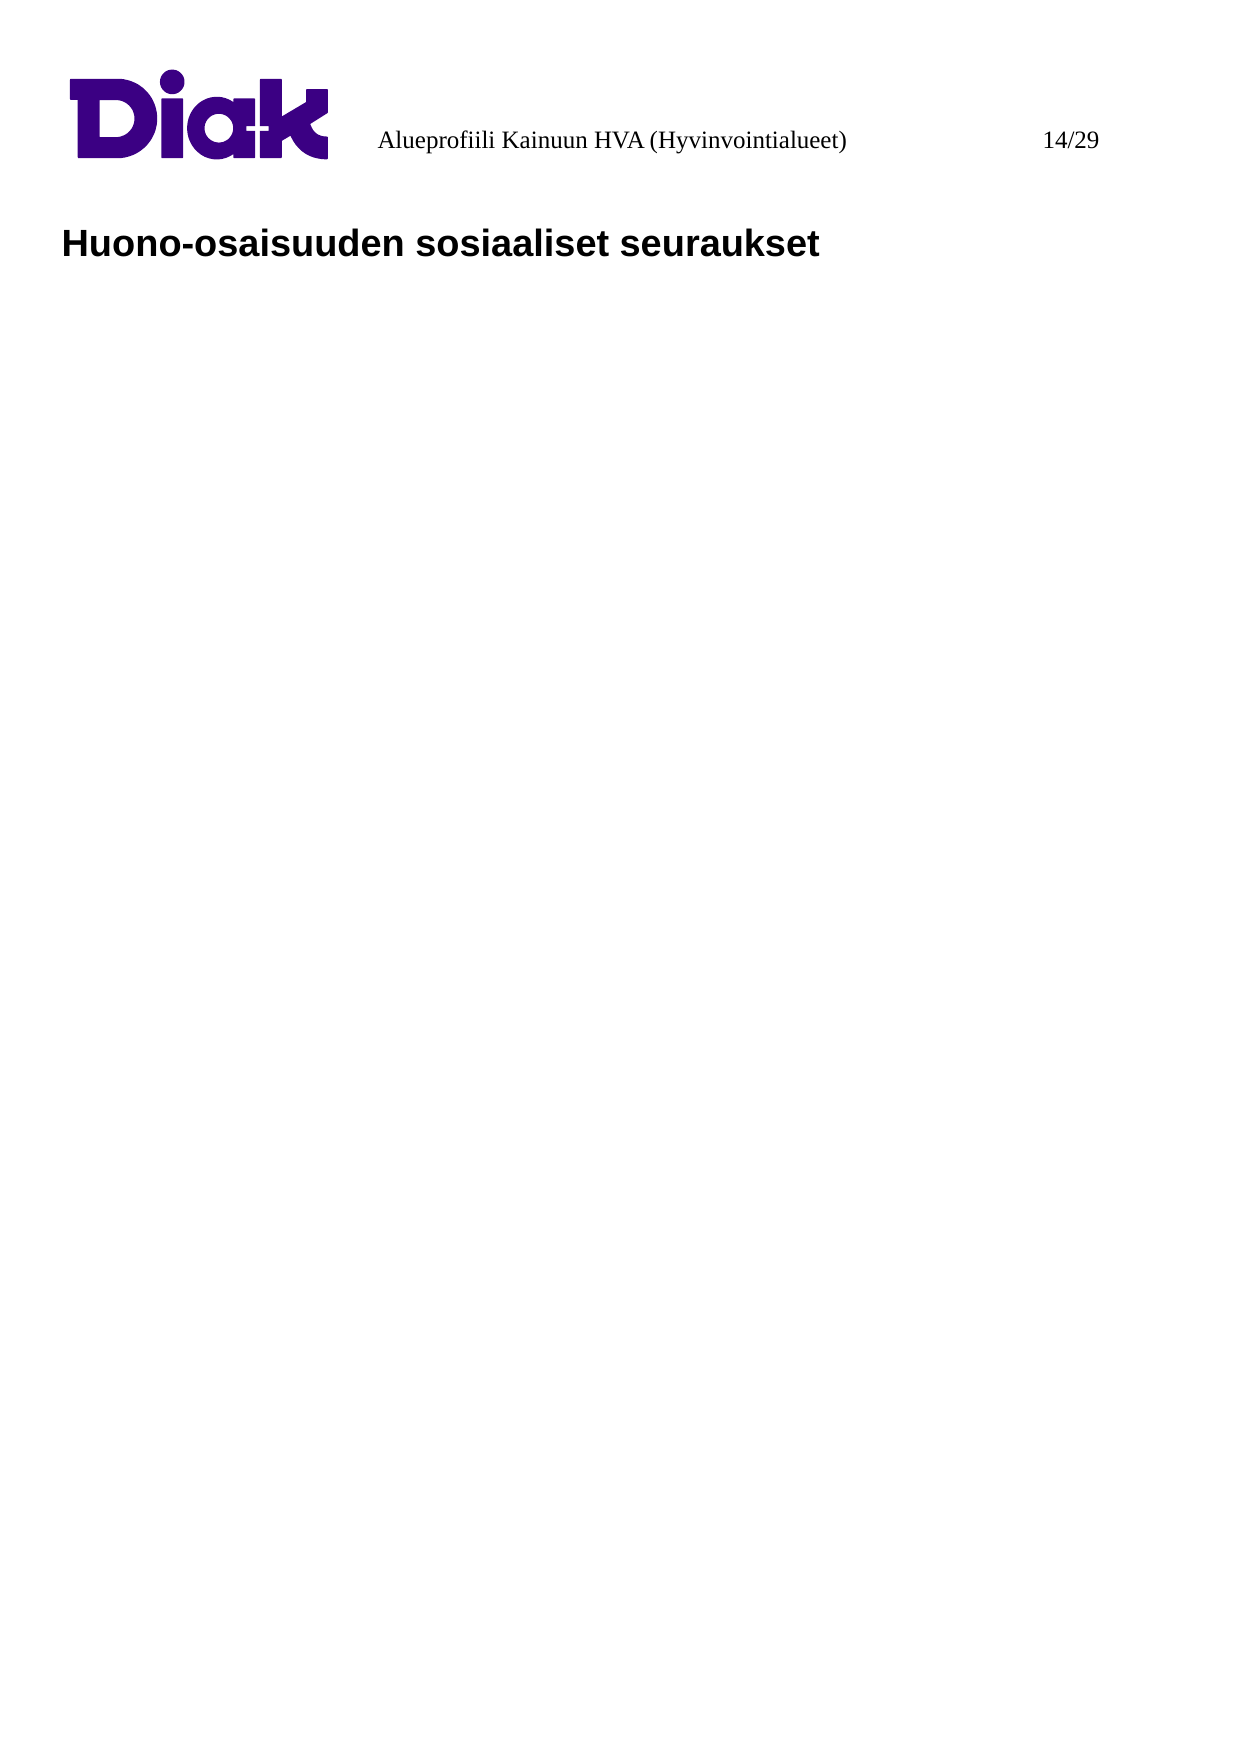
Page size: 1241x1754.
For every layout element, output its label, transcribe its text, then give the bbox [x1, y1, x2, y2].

subtitle Huono-osaisuuden sosiaaliset seuraukset [61, 221, 1179, 265]
